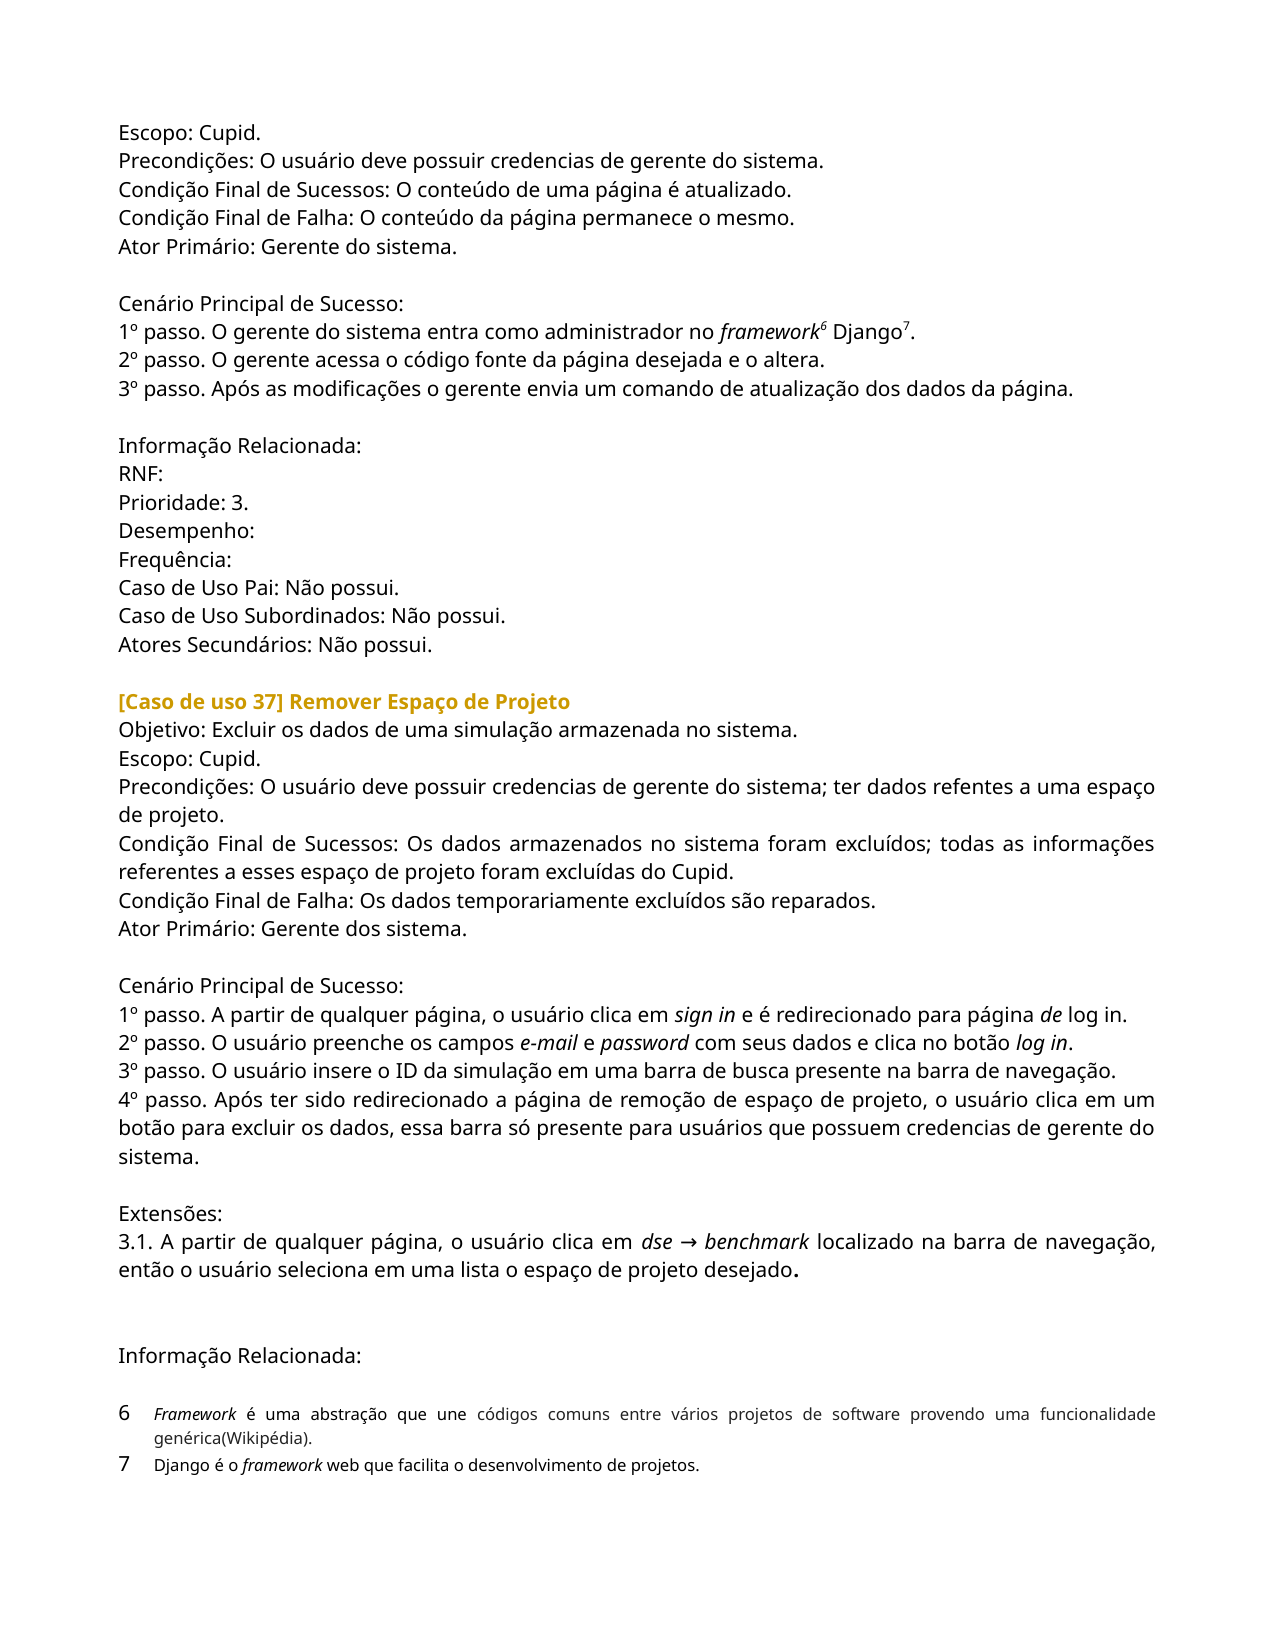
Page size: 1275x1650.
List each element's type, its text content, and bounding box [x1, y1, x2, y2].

text Objetivo: Excluir os dados de uma simulação armazenada no sistema. [118, 715, 1157, 744]
text 2º passo. O usuário preenche os campos e-mail e password com seus dados e clica no botão log in. [118, 1028, 1157, 1057]
text 3º passo. Após as modificações o gerente envia um comando de atualização dos dados da página. [118, 374, 1157, 402]
text 4º passo. Após ter sido redirecionado a página de remoção de espaço de projeto, o usuário clica em um botão para excluir os dados, essa barra só presente para usuários que possuem credencias de gerente do sistema. [118, 1085, 1157, 1170]
text Condição Final de Sucessos: O conteúdo de uma página é atualizado. [118, 175, 1157, 203]
text Atores Secundários: Não possui. [118, 630, 1157, 658]
text Precondições: O usuário deve possuir credencias de gerente do sistema. [118, 147, 1157, 175]
text Informação Relacionada: [118, 431, 1157, 459]
text Prioridade: 3. [118, 488, 1157, 516]
text Ator Primário: Gerente dos sistema. [118, 914, 1157, 943]
text Condição Final de Falha: O conteúdo da página permanece o mesmo. [118, 203, 1157, 232]
text Precondições: O usuário deve possuir credencias de gerente do sistema; ter dados refentes a uma espaço de projeto. [118, 772, 1157, 829]
text Desempenho: [118, 516, 1157, 545]
text [Caso de uso 37] Remover Espaço de Projeto [118, 687, 1157, 715]
text 3.1. A partir de qualquer página, o usuário clica em dse → benchmark localizado na barra de navegação, então o usuário seleciona em uma lista o espaço de projeto desejado. [118, 1227, 1157, 1284]
text RNF: [118, 459, 1157, 488]
text Framework é uma abstração que une códigos comuns entre vários projetos de software provendo uma funcionalidade genérica(Wikipédia). [118, 1398, 1157, 1449]
text Extensões: [118, 1199, 1157, 1227]
text Frequência: [118, 545, 1157, 573]
text Informação Relacionada: [118, 1341, 1157, 1369]
text 1º passo. O gerente do sistema entra como administrador no framework Django. [118, 317, 1157, 346]
text Django é o framework web que facilita o desenvolvimento de projetos. [118, 1449, 1157, 1478]
text Condição Final de Falha: Os dados temporariamente excluídos são reparados. [118, 886, 1157, 914]
text Caso de Uso Pai: Não possui. [118, 573, 1157, 602]
text Cenário Principal de Sucesso: [118, 289, 1157, 317]
text Ator Primário: Gerente do sistema. [118, 232, 1157, 260]
text Escopo: Cupid. [118, 118, 1157, 147]
text 2º passo. O gerente acessa o código fonte da página desejada e o altera. [118, 346, 1157, 374]
text Cenário Principal de Sucesso: [118, 971, 1157, 1000]
text 1º passo. A partir de qualquer página, o usuário clica em sign in e é redirecionado para página de log in. [118, 1000, 1157, 1028]
text 3º passo. O usuário insere o ID da simulação em uma barra de busca presente na barra de navegação. [118, 1057, 1157, 1085]
text Condição Final de Sucessos: Os dados armazenados no sistema foram excluídos; todas as informações referentes a esses espaço de projeto foram excluídas do Cupid. [118, 829, 1157, 886]
text Caso de Uso Subordinados: Não possui. [118, 602, 1157, 630]
text Escopo: Cupid. [118, 744, 1157, 772]
